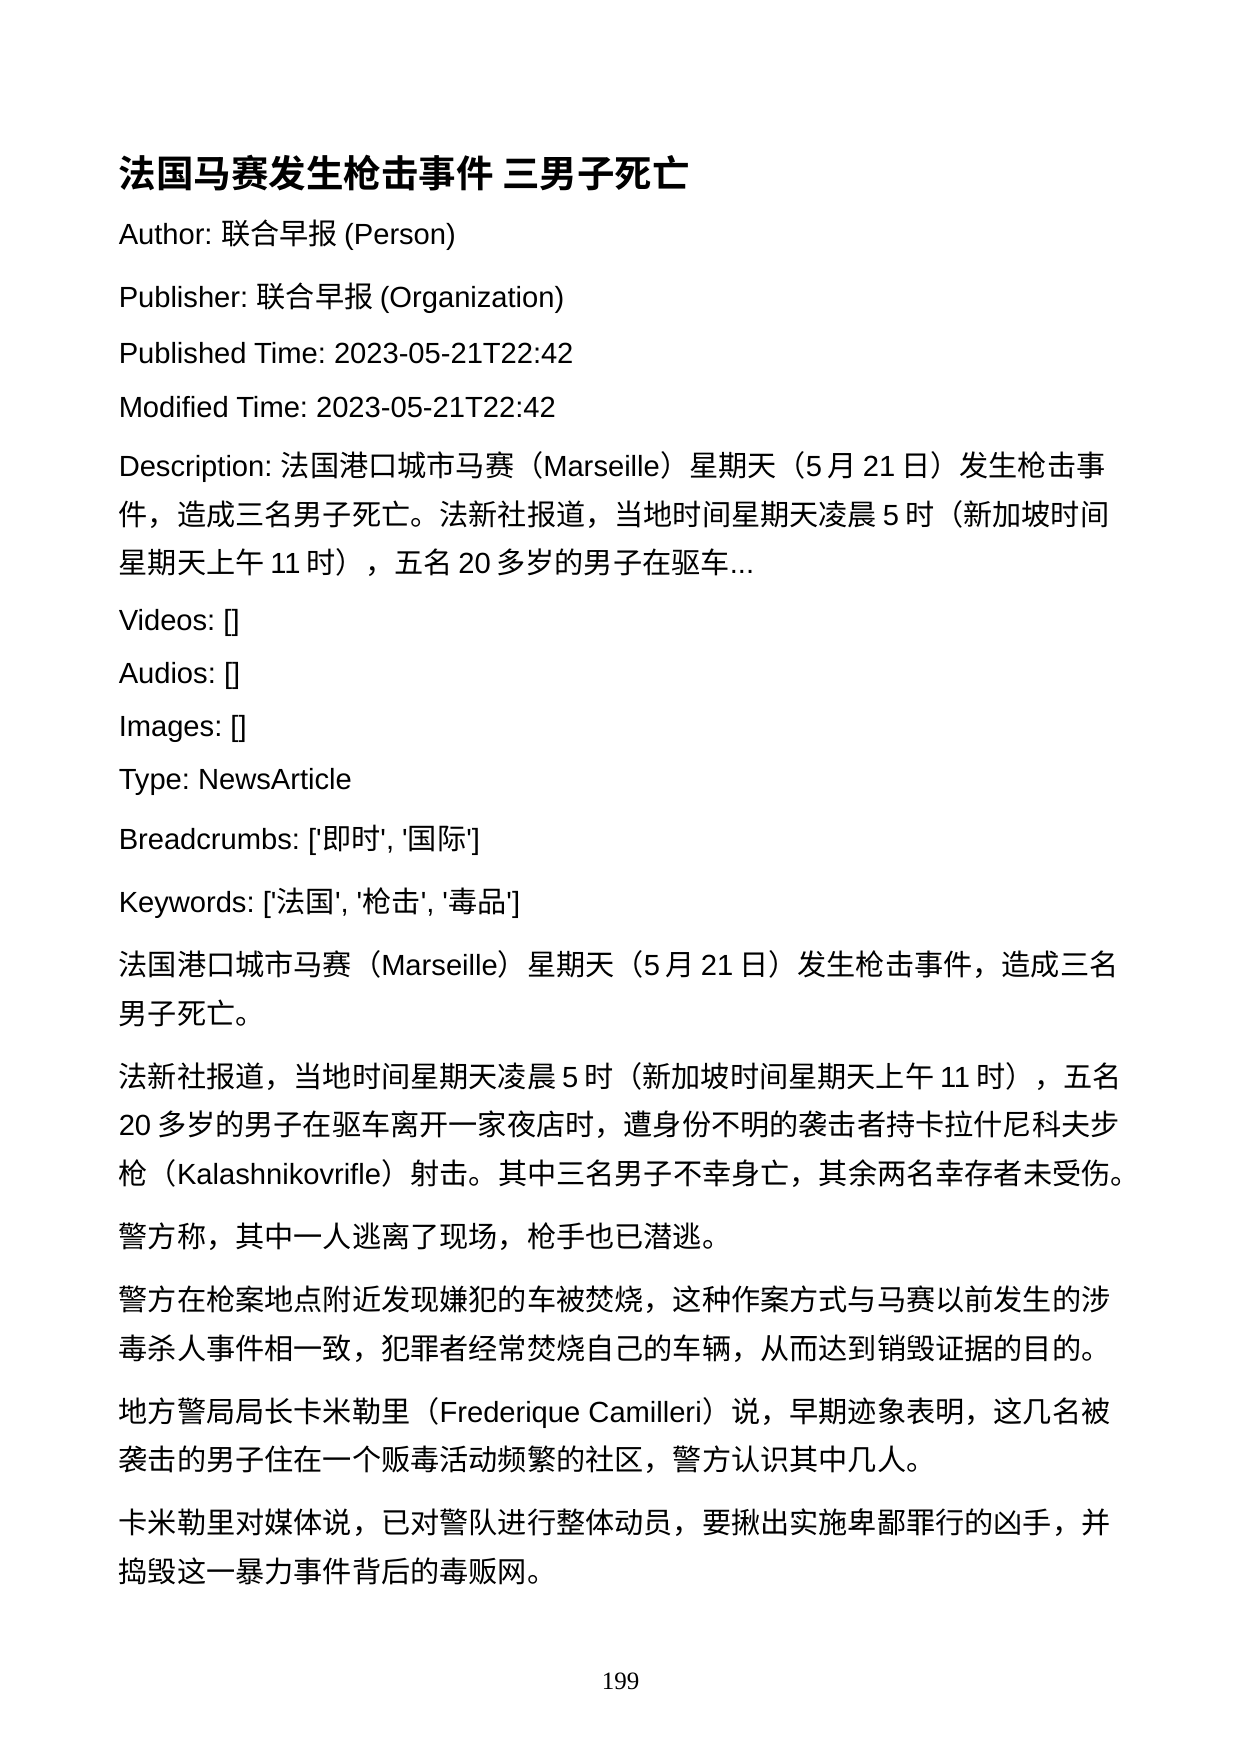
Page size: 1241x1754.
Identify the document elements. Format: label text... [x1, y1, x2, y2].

text 地方警局局长卡米勒里（Frederique Camilleri）说，早期迹象表明，这几名被袭击的男子住在一个贩毒活动频繁的社区，警方认识其中几人。 [118, 1388, 1122, 1479]
text 警方称，其中一人逃离了现场，枪手也已潜逃。 [118, 1214, 1122, 1256]
text Keywords: ['法国', '枪击', '毒品'] [118, 879, 1122, 921]
text Type: NewsArticle [118, 762, 1122, 796]
text Author: 联合早报 (Person) [118, 210, 1122, 253]
text Publisher: 联合早报 (Organization) [118, 273, 1122, 316]
text 法新社报道，当地时间星期天凌晨5时（新加坡时间星期天上午11时），五名20多岁的男子在驱车离开一家夜店时，遭身份不明的袭击者持卡拉什尼科夫步枪（Kalashnikovrifle）射击。其中三名男子不幸身亡，其余两名幸存者未受伤。 [118, 1053, 1122, 1193]
text Modified Time: 2023-05-21T22:42 [118, 390, 1122, 423]
text Videos: [] [118, 603, 1122, 637]
text 卡米勒里对媒体说，已对警队进行整体动员，要揪出实施卑鄙罪行的凶手，并捣毁这一暴力事件背后的毒贩网。 [118, 1500, 1122, 1591]
subtitle 法国马赛发生枪击事件 三男子死亡 [118, 143, 1122, 198]
text Published Time: 2023-05-21T22:42 [118, 337, 1122, 370]
text Audios: [] [118, 656, 1122, 690]
text Images: [] [118, 709, 1122, 743]
text Description: 法国港口城市马赛（Marseille）星期天（5月21日）发生枪击事件，造成三名男子死亡。法新社报道，当地时间星期天凌晨5时（新加坡时间星期天上午11时），五名20多岁的男子在驱车... [118, 443, 1122, 582]
text Breadcrumbs: ['即时', '国际'] [118, 816, 1122, 858]
text 警方在枪案地点附近发现嫌犯的车被焚烧，这种作案方式与马赛以前发生的涉毒杀人事件相一致，犯罪者经常焚烧自己的车辆，从而达到销毁证据的目的。 [118, 1277, 1122, 1368]
text 法国港口城市马赛（Marseille）星期天（5月21日）发生枪击事件，造成三名男子死亡。 [118, 942, 1122, 1033]
